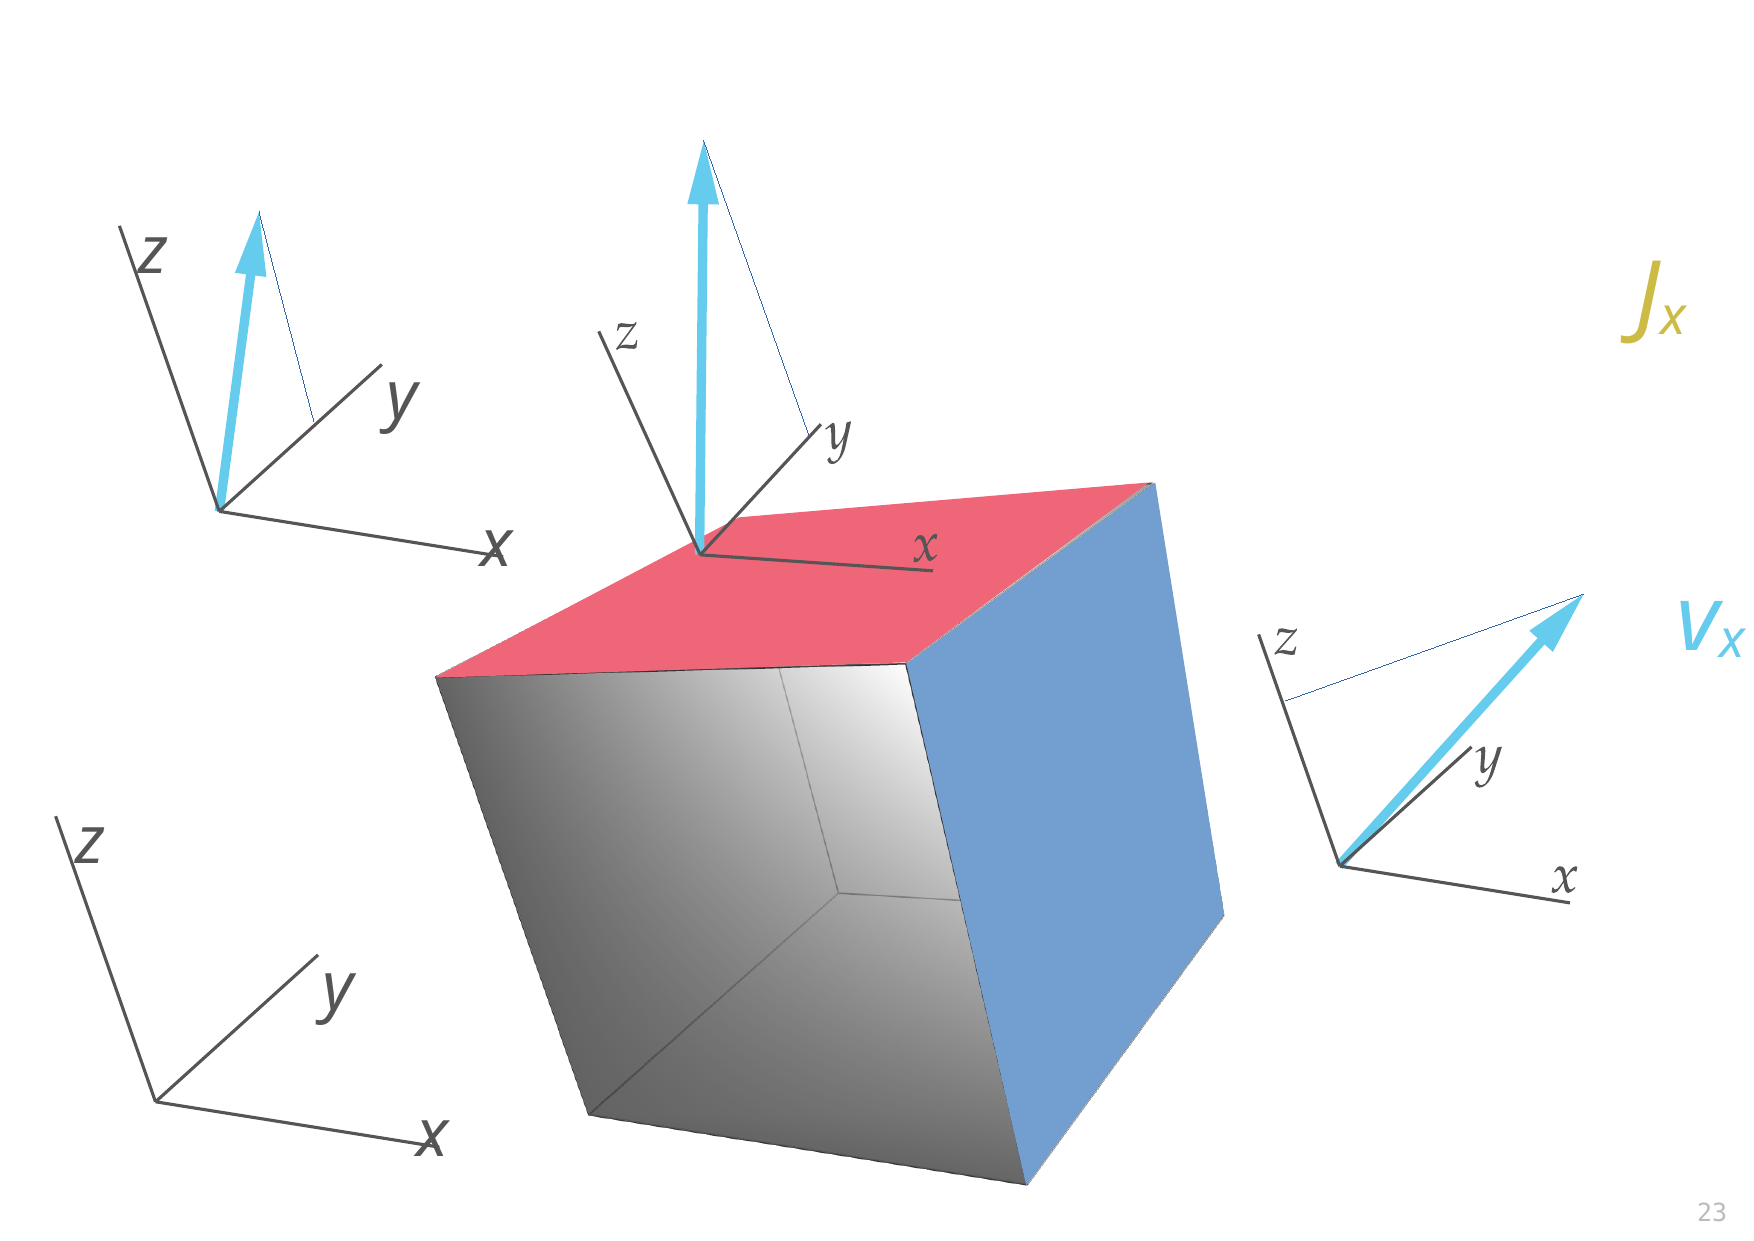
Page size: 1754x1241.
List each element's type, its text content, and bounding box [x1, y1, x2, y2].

text_box y [307, 930, 349, 1013]
text_box [434, 482, 1225, 1186]
text_box [825, 421, 852, 465]
text_box z [60, 785, 99, 867]
text_box x [465, 487, 507, 570]
text_box Jx [1621, 221, 1708, 329]
text_box [1474, 746, 1502, 788]
text_box [616, 321, 638, 351]
text_box y [371, 340, 413, 422]
text_box x [401, 1078, 443, 1160]
text_box z [124, 194, 163, 277]
text_box [1551, 866, 1578, 893]
text_box vx [1661, 544, 1754, 652]
text_box [1274, 628, 1298, 655]
text_box [705, 524, 725, 546]
